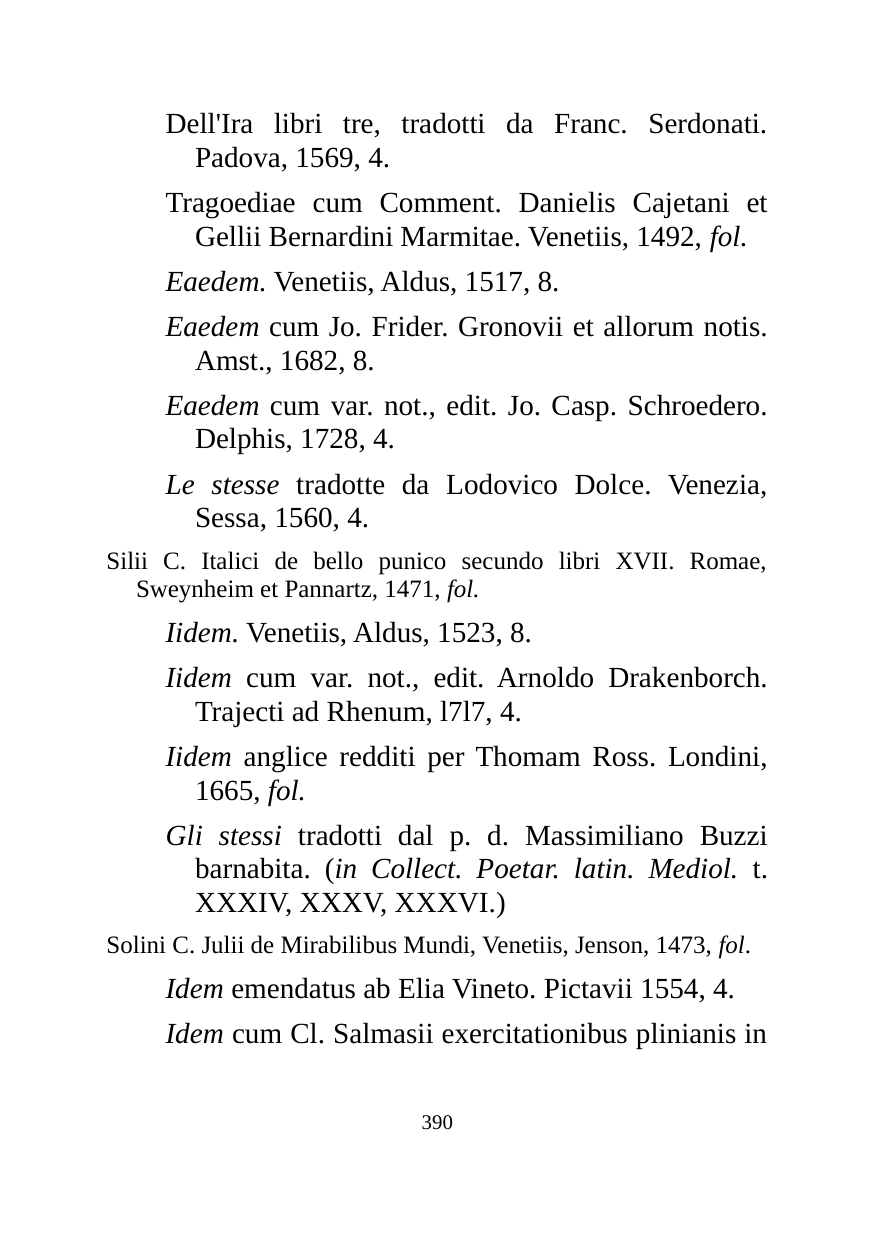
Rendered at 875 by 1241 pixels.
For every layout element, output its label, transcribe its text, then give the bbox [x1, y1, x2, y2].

text Iidem anglice redditi per Thomam Ross. Londini, 1665, fol. [165, 739, 768, 806]
text Idem cum Cl. Salmasii exercitationibus plinianis in [165, 1016, 768, 1050]
text Gli stessi tradotti dal p. d. Massimiliano Buzzi barnabita. (in Collect. Poetar. latin. Mediol. t. XXXIV, XXXV, XXXVI.) [165, 818, 768, 919]
text Solini C. Julii de Mirabilibus Mundi, Venetiis, Jenson, 1473, fol. [106, 931, 768, 959]
text Tragoediae cum Comment. Danielis Cajetani et Gellii Bernardini Marmitae. Venetiis, 1492, fol. [165, 185, 768, 252]
text Silii C. Italici de bello punico secundo libri XVII. Romae, Sweynheim et Pannartz, 1471, fol. [106, 546, 768, 603]
text Eaedem. Venetiis, Aldus, 1517, 8. [165, 264, 768, 297]
text Idem emendatus ab Elia Vineto. Pictavii 1554, 4. [165, 971, 768, 1004]
text Le stesse tradotte da Lodovico Dolce. Venezia, Sessa, 1560, 4. [165, 467, 768, 534]
text Eaedem cum Jo. Frider. Gronovii et allorum notis. Amst., 1682, 8. [165, 309, 768, 376]
text Eaedem cum var. not., edit. Jo. Casp. Schroedero. Delphis, 1728, 4. [165, 388, 768, 455]
text Iidem. Venetiis, Aldus, 1523, 8. [165, 615, 768, 649]
text Iidem cum var. not., edit. Arnoldo Drakenborch. Trajecti ad Rhenum, l7l7, 4. [165, 660, 768, 727]
text Dell'Ira libri tre, tradotti da Franc. Serdonati. Padova, 1569, 4. [165, 106, 768, 173]
